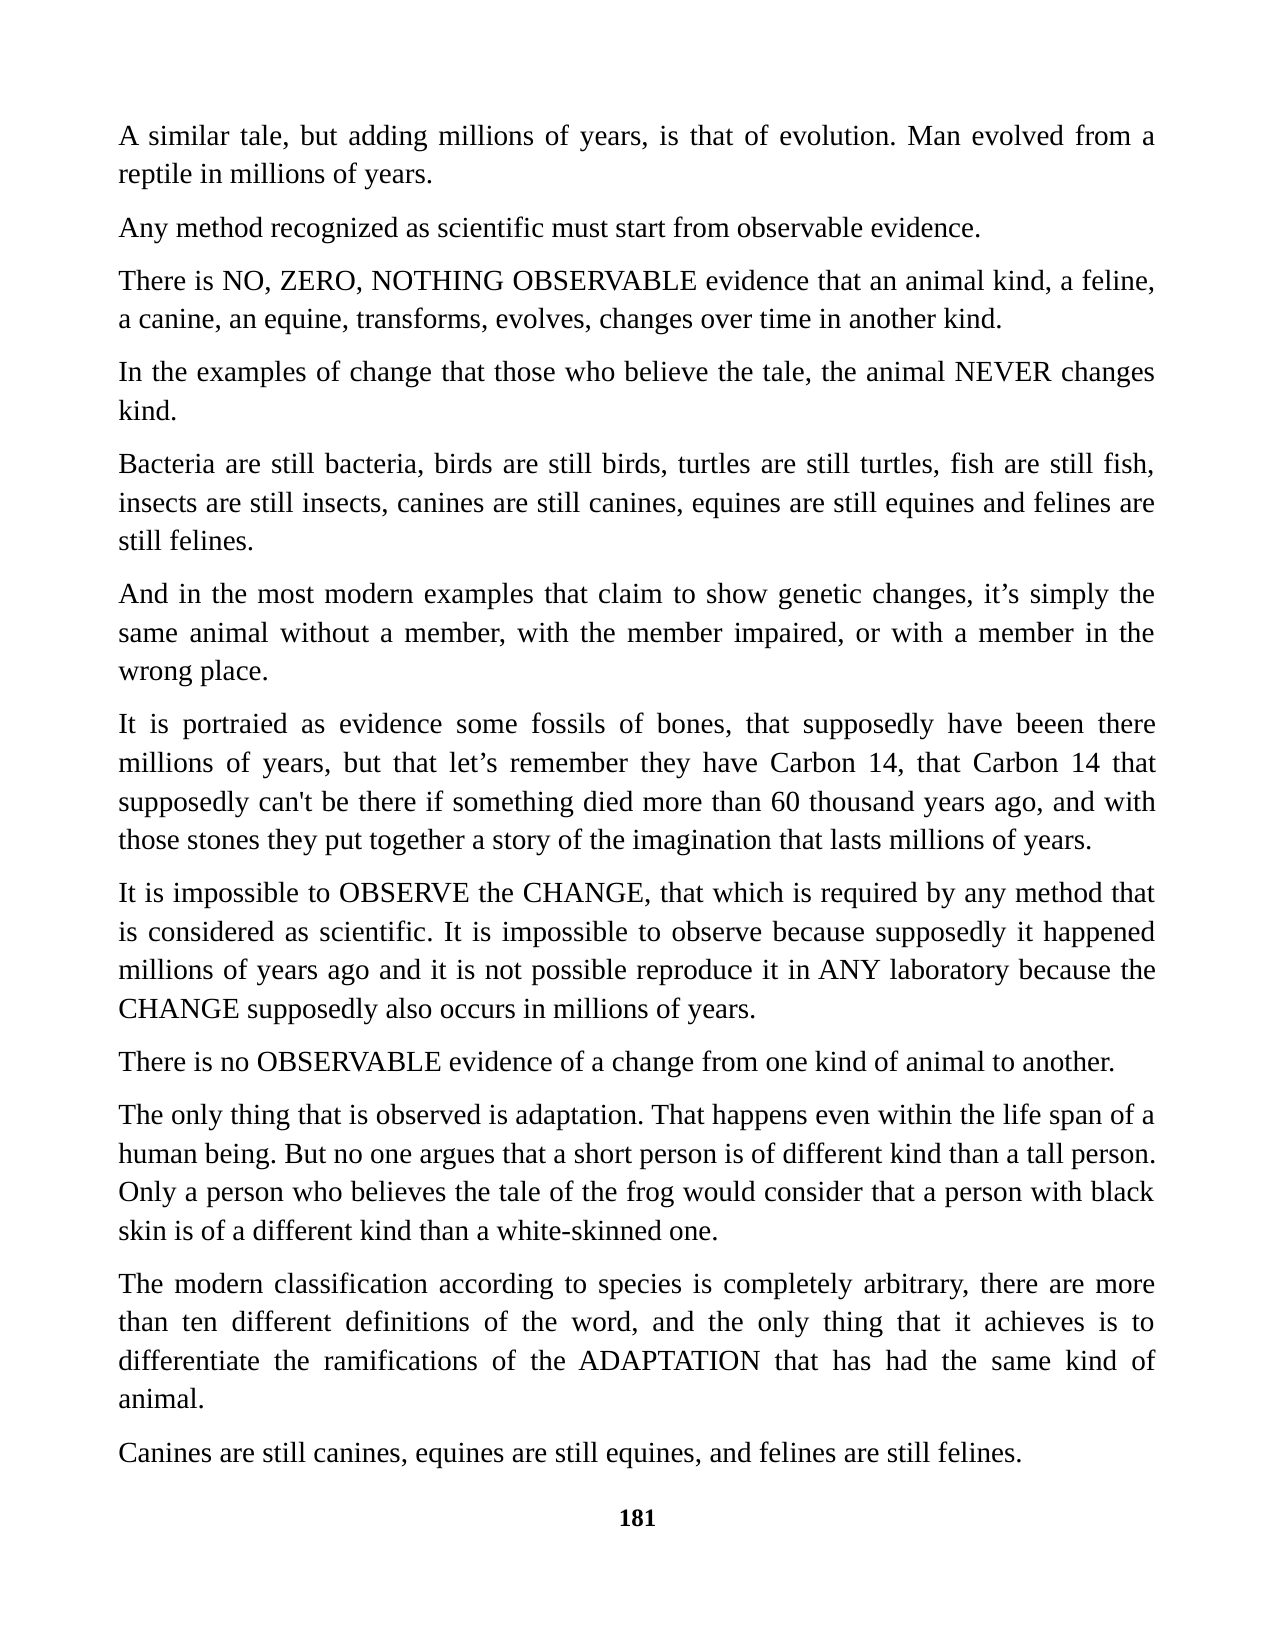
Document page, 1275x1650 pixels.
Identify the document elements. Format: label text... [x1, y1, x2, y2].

text In the examples of change that those who believe the tale, the animal NEVER changes kind. [118, 354, 1157, 427]
text And in the most modern examples that claim to show genetic changes, it’s simply the same animal without a member, with the member impaired, or with a member in the wrong place. [118, 576, 1157, 687]
text There is no OBSERVABLE evidence of a change from one kind of animal to another. [118, 1044, 1157, 1078]
text The modern classification according to species is completely arbitrary, there are more than ten different definitions of the word, and the only thing that it achieves is to differentiate the ramifications of the ADAPTATION that has had the same kind of animal. [118, 1266, 1157, 1415]
text The only thing that is observed is adaptation. That happens even within the life span of a human being. But no one argues that a short person is of different kind than a tall person. Only a person who believes the tale of the frog would consider that a person with black skin is of a different kind than a white-skinned one. [118, 1097, 1157, 1246]
text Any method recognized as scientific must start from observable evidence. [118, 210, 1157, 243]
text It is impossible to OBSERVE the CHANGE, that which is required by any method that is considered as scientific. It is impossible to observe because supposedly it happened millions of years ago and it is not possible reproduce it in ANY laboratory because the CHANGE supposedly also occurs in millions of years. [118, 875, 1157, 1024]
text Bacteria are still bacteria, birds are still birds, turtles are still turtles, fish are still fish, insects are still insects, canines are still canines, equines are still equines and felines are still felines. [118, 446, 1157, 557]
text There is NO, ZERO, NOTHING OBSERVABLE evidence that an animal kind, a feline, a canine, an equine, transforms, evolves, changes over time in another kind. [118, 263, 1157, 335]
text Canines are still canines, equines are still equines, and felines are still felines. [118, 1435, 1157, 1468]
text A similar tale, but adding millions of years, is that of evolution. Man evolved from a reptile in millions of years. [118, 118, 1157, 190]
text It is portraied as evidence some fossils of bones, that supposedly have beeen there millions of years, but that let’s remember they have Carbon 14, that Carbon 14 that supposedly can't be there if something died more than 60 thousand years ago, and with those stones they put together a story of the imagination that lasts millions of years. [118, 707, 1157, 856]
